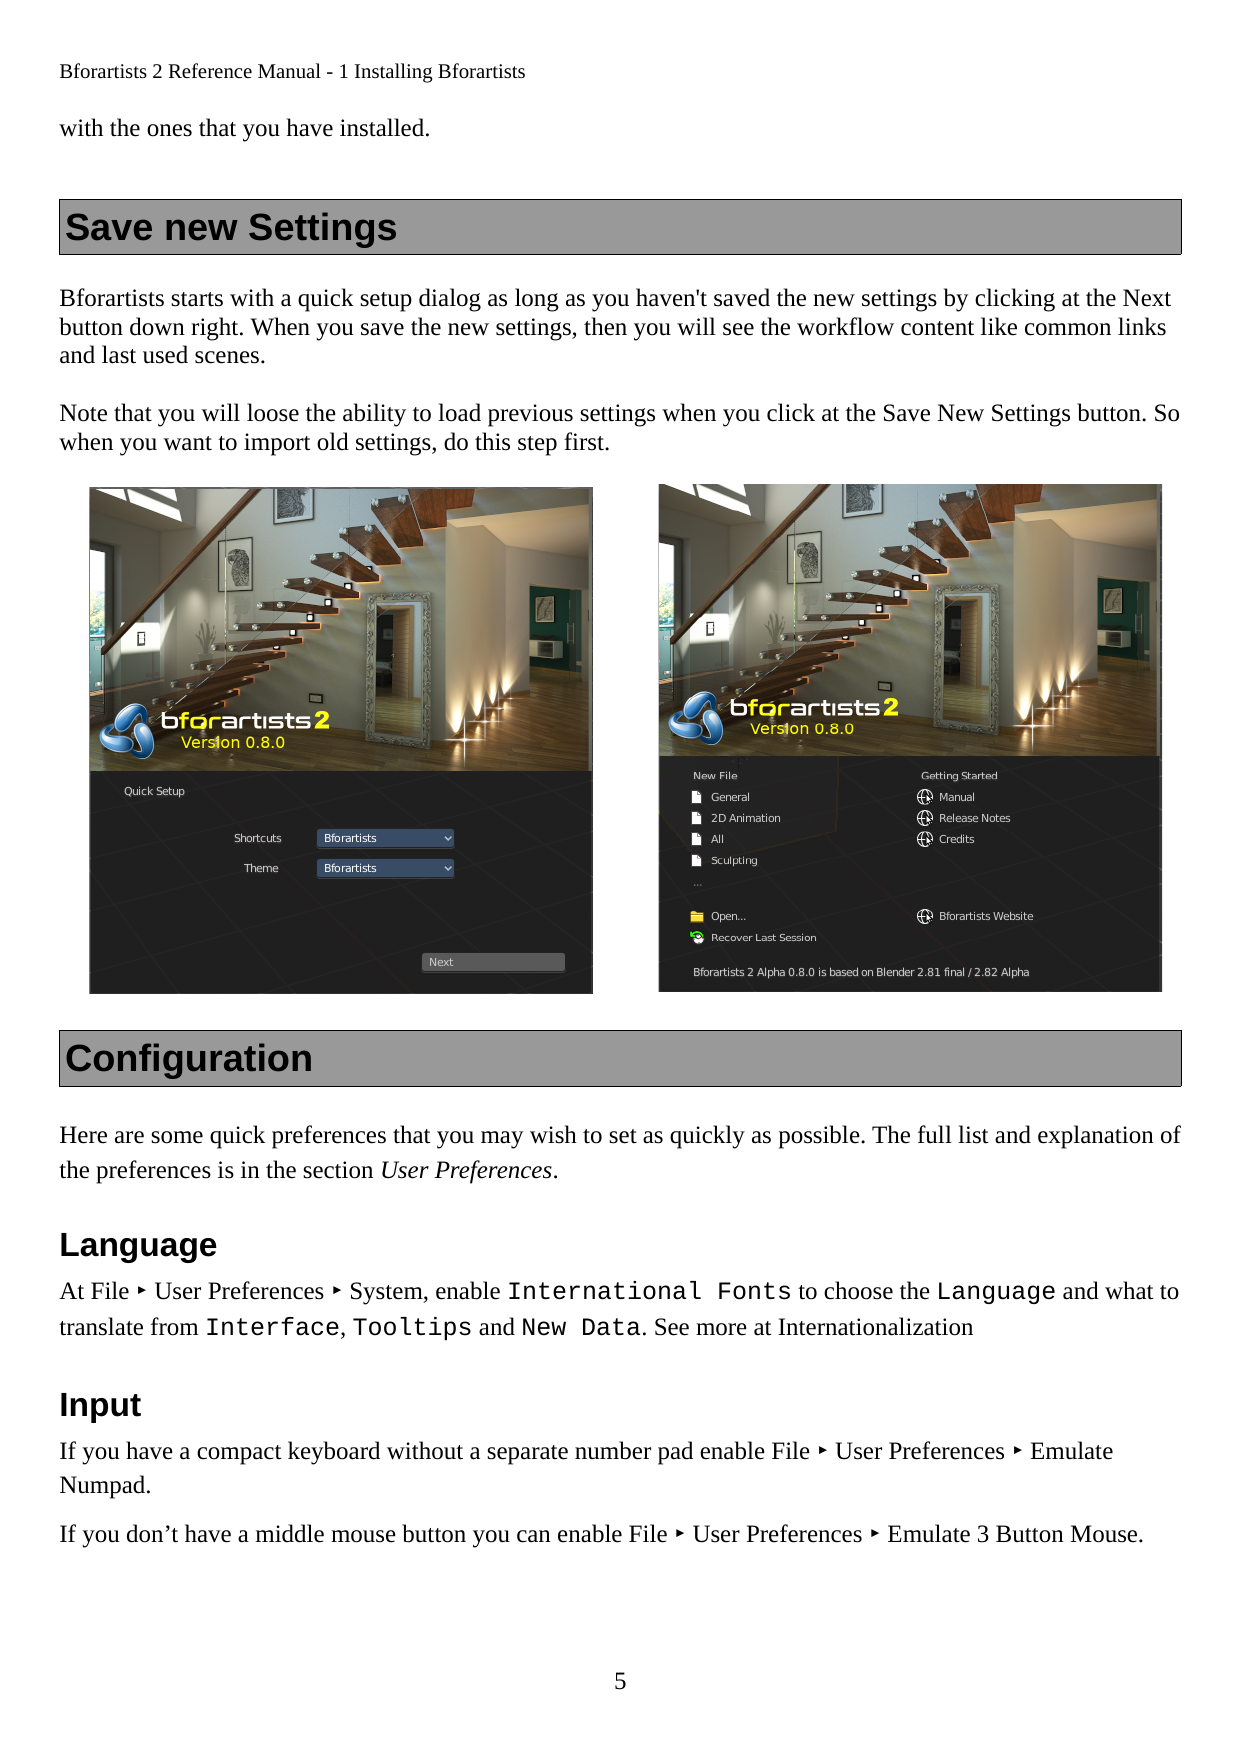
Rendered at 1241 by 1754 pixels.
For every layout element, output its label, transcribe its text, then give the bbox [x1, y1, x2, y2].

table_header Configuration [60, 1031, 1181, 1086]
table_header Save new Settings [60, 200, 1181, 254]
text If you don’t have a middle mouse button you can enable File ‣ User Preferences ‣ Emulate 3 Button Mouse. [59, 1519, 1181, 1548]
text If you have a compact keyboard without a separate number pad enable File ‣ User Preferences ‣ Emulate Numpad. [59, 1436, 1181, 1499]
picture [89, 487, 593, 994]
picture [658, 484, 1163, 992]
text Here are some quick preferences that you may wish to set as quickly as possible. The full list and explanation of the preferences is in the section User Preferences. [59, 1087, 1181, 1183]
subtitle Input [59, 1385, 1181, 1423]
text At File ‣ User Preferences ‣ System, enable International Fonts to choose the Language and what to translate from Interface, Tooltips and New Data. See more at Internationalization [59, 1276, 1181, 1343]
text with the ones that you have installed. [59, 113, 1181, 141]
text Note that you will loose the ability to load previous settings when you click at the Save New Settings button. So when you want to import old settings, do this step first. [59, 398, 1181, 455]
subtitle Language [59, 1224, 1181, 1263]
text Bforartists starts with a quick setup dialog as long as you haven't saved the new settings by clicking at the Next button down right. When you save the new settings, then you will see the workflow content like common links and last used scenes. [59, 283, 1181, 369]
